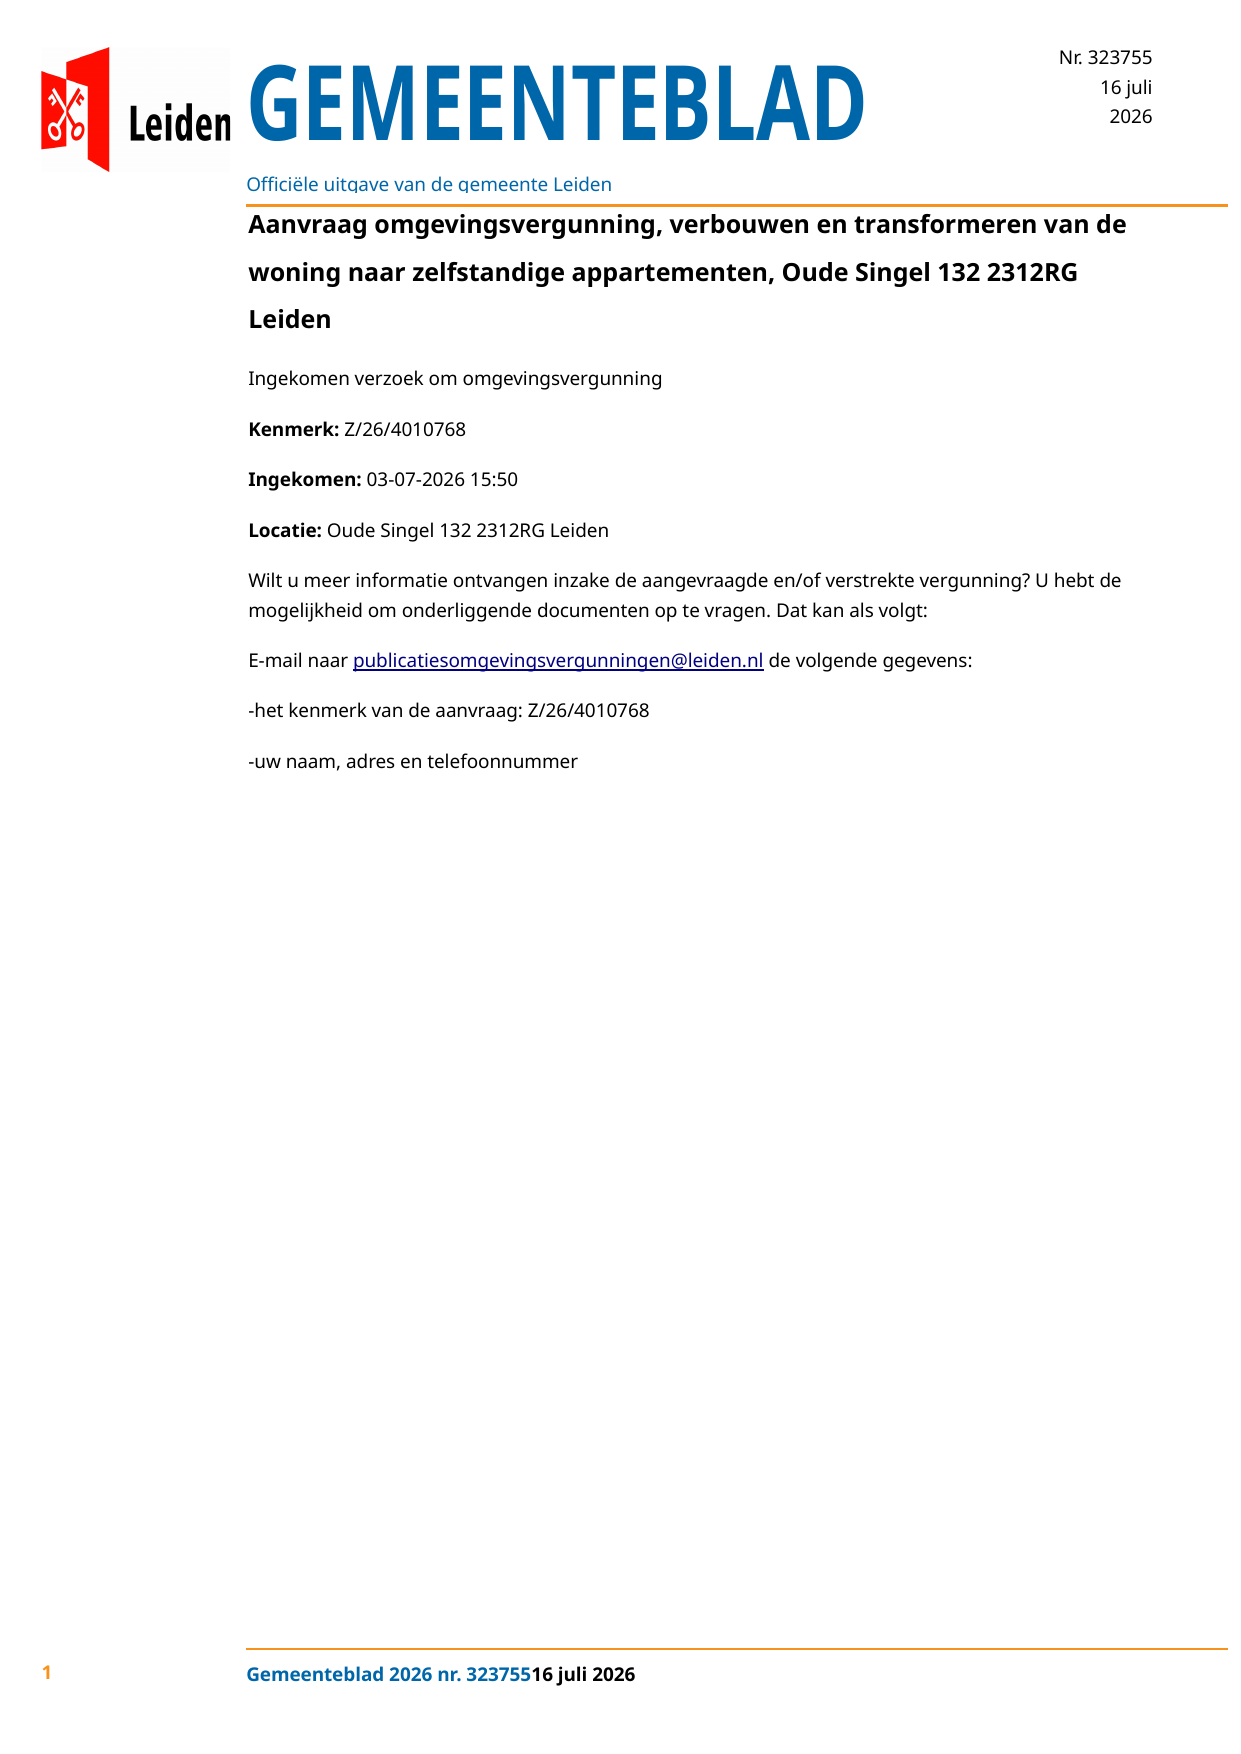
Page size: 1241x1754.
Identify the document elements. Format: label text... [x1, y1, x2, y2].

text -het kenmerk van de aanvraag: Z/26/4010768 [248, 698, 1152, 723]
text Wilt u meer informatie ontvangen inzake de aangevraagde en/of verstrekte vergunning? U hebt de mogelijkheid om onderliggende documenten op te vragen. Dat kan als volgt: [248, 567, 1152, 622]
text Kenmerk: Z/26/4010768 [248, 416, 1152, 442]
text Ingekomen: 03-07-2026 15:50 [248, 466, 1152, 492]
text Locatie: Oude Singel 132 2312RG Leiden [248, 517, 1152, 542]
text Ingekomen verzoek om omgevingsvergunning [248, 366, 1152, 391]
text E-mail naar publicatiesomgevingsvergunningen@leiden.nl de volgende gegevens: [248, 647, 1152, 673]
picture [41, 47, 231, 172]
text -uw naam, adres en telefoonnummer [248, 748, 1152, 774]
text Aanvraag omgevingsvergunning, verbouwen en transformeren van de woning naar zelfstandige appartementen, Oude Singel 132 2312RG Leiden [248, 207, 1152, 336]
